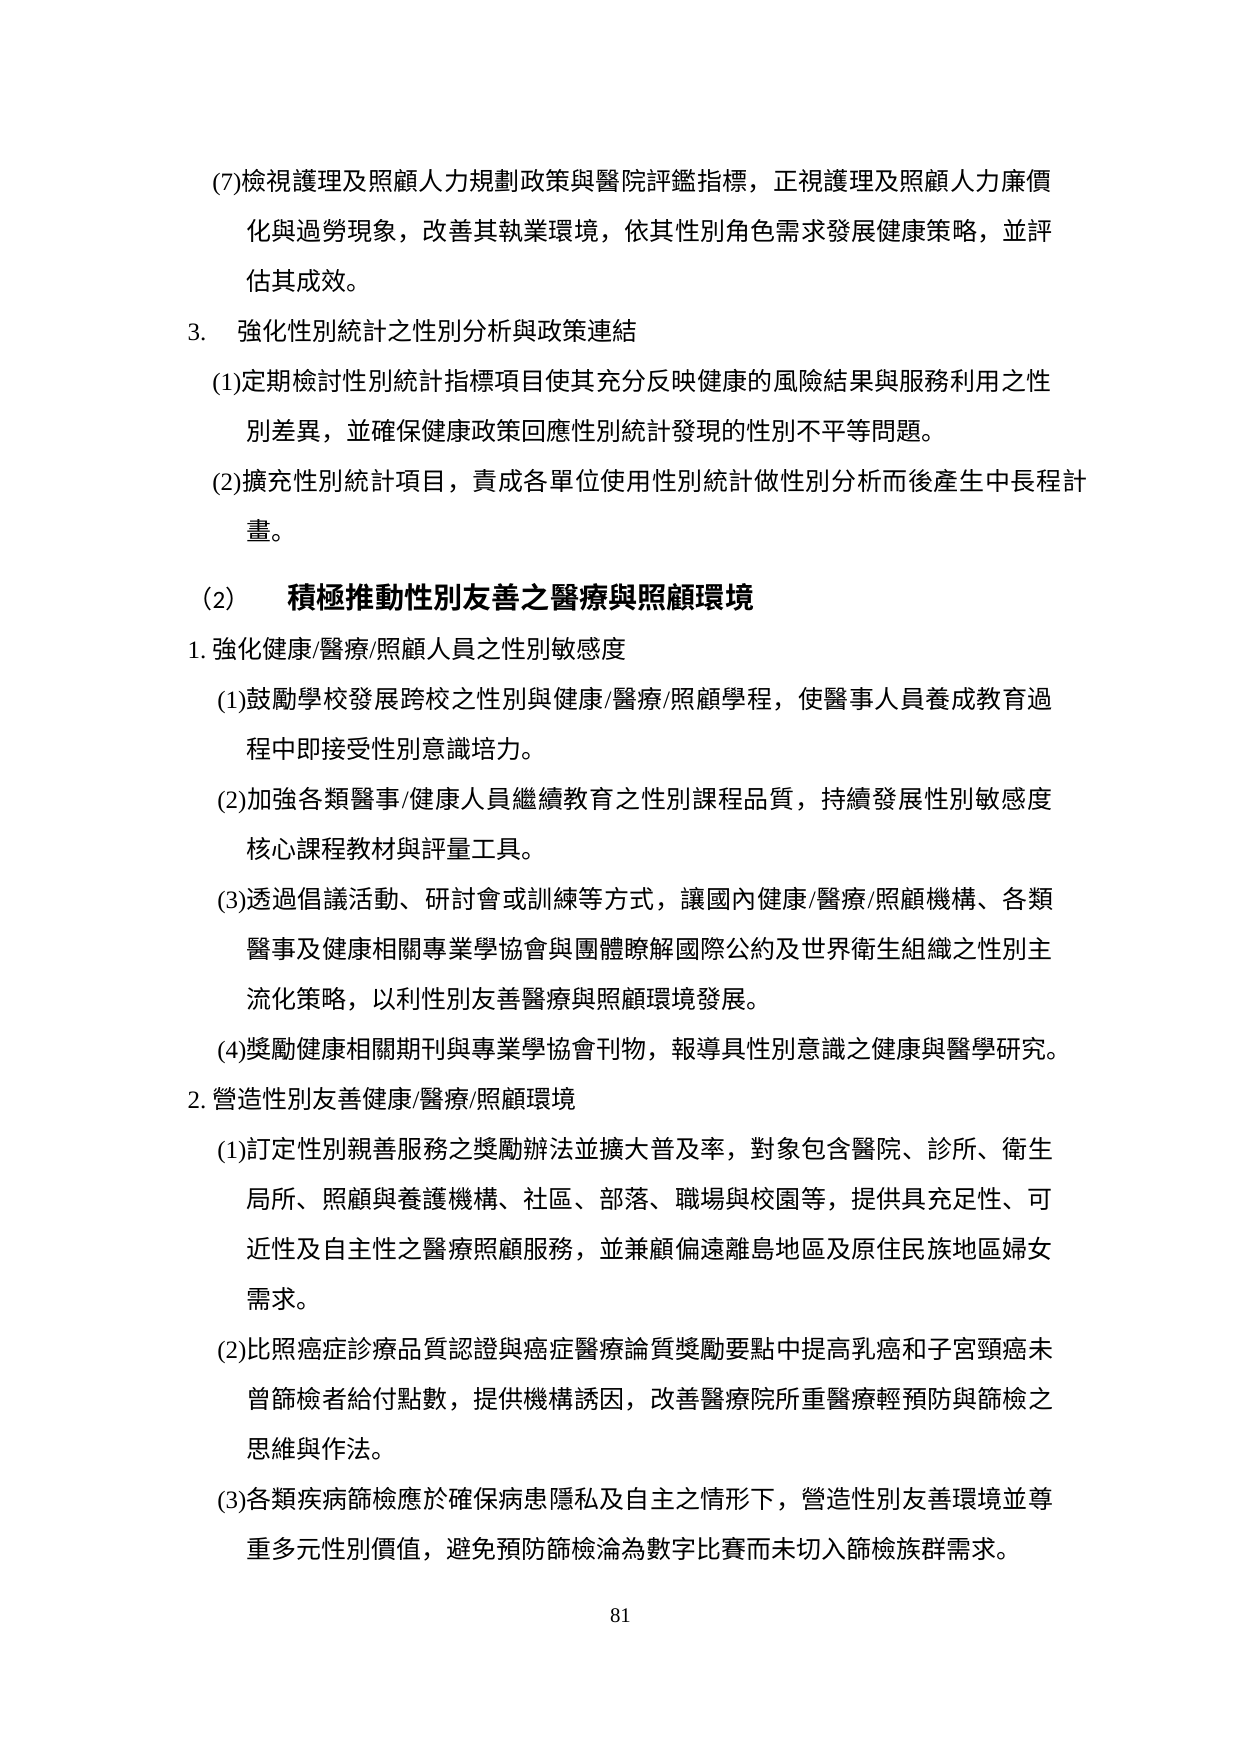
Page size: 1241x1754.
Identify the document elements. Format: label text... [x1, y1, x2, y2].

list 強化性別統計之性別分析與政策連結 [187, 300, 1053, 350]
text (1)定期檢討性別統計指標項目使其充分反映健康的風險結果與服務利用之性別差異，並確保健康政策回應性別統計發現的性別不平等問題。 [212, 350, 1053, 450]
text (4)獎勵健康相關期刊與專業學協會刊物，報導具性別意識之健康與醫學研究。 [217, 1019, 1053, 1069]
text (1)鼓勵學校發展跨校之性別與健康/醫療/照顧學程，使醫事人員養成教育過程中即接受性別意識培力。 [217, 669, 1053, 769]
text 2. 營造性別友善健康/醫療/照顧環境 [187, 1069, 1053, 1119]
text (7)檢視護理及照顧人力規劃政策與醫院評鑑指標，正視護理及照顧人力廉價化與過勞現象，改善其執業環境，依其性別角色需求發展健康策略，並評估其成效。 [212, 150, 1053, 300]
text (1)訂定性別親善服務之獎勵辦法並擴大普及率，對象包含醫院、診所、衛生局所、照顧與養護機構、社區、部落、職場與校園等，提供具充足性、可近性及自主性之醫療照顧服務，並兼顧偏遠離島地區及原住民族地區婦女需求。 [217, 1119, 1053, 1319]
text (2)擴充性別統計項目，責成各單位使用性別統計做性別分析而後產生中長程計畫。 [212, 450, 1088, 550]
list 積極推動性別友善之醫療與照顧環境 [187, 569, 1053, 619]
text (3)各類疾病篩檢應於確保病患隱私及自主之情形下，營造性別友善環境並尊重多元性別價值，避免預防篩檢淪為數字比賽而未切入篩檢族群需求。 [217, 1469, 1053, 1569]
text (2)加強各類醫事/健康人員繼續教育之性別課程品質，持續發展性別敏感度核心課程教材與評量工具。 [217, 769, 1053, 869]
text (3)透過倡議活動、研討會或訓練等方式，讓國內健康/醫療/照顧機構、各類醫事及健康相關專業學協會與團體瞭解國際公約及世界衛生組織之性別主流化策略，以利性別友善醫療與照顧環境發展。 [217, 869, 1053, 1019]
text 1. 強化健康/醫療/照顧人員之性別敏感度 [187, 619, 1053, 669]
text (2)比照癌症診療品質認證與癌症醫療論質獎勵要點中提高乳癌和子宮頸癌未曾篩檢者給付點數，提供機構誘因，改善醫療院所重醫療輕預防與篩檢之思維與作法。 [217, 1319, 1053, 1469]
